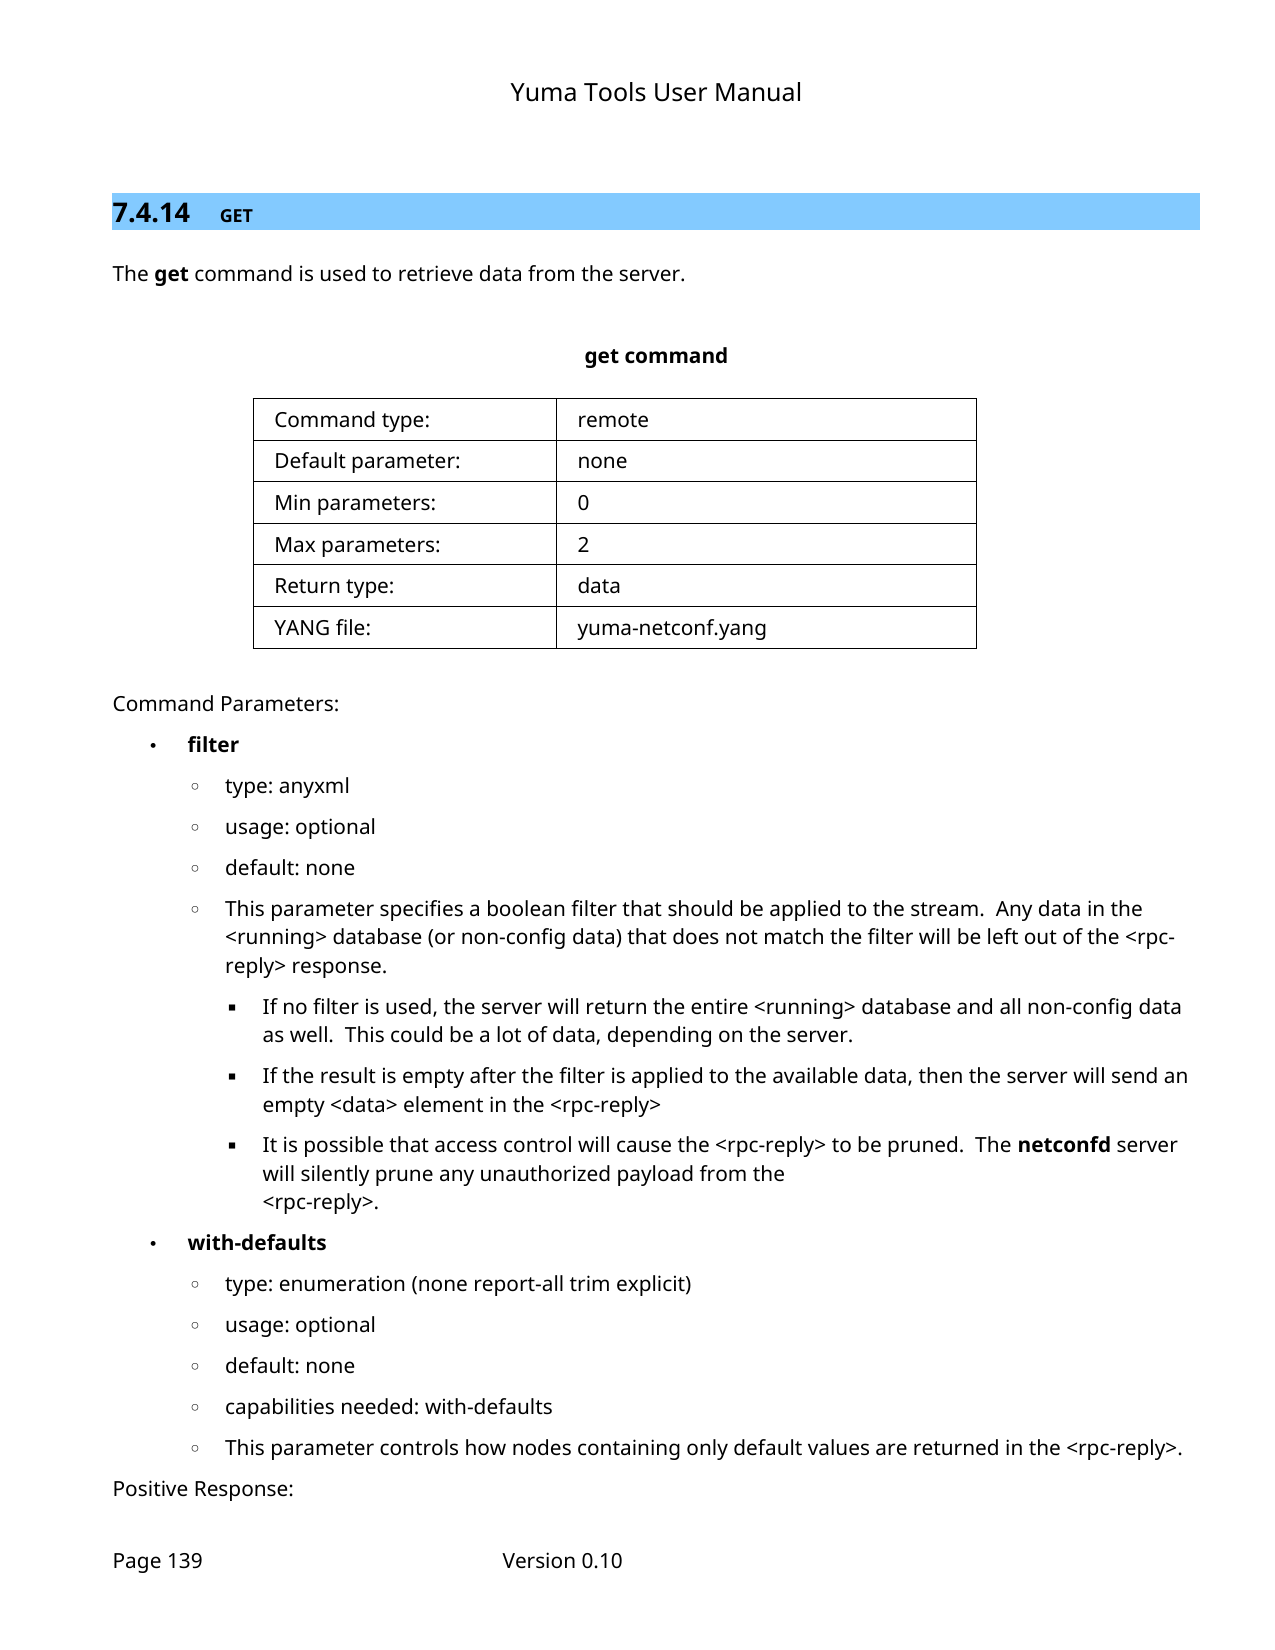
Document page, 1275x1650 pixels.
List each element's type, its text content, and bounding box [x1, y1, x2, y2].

table_cell yuma-netconf.yang [557, 607, 976, 647]
list type: enumeration (none report-all trim explicit) [187, 1269, 1200, 1298]
list filter [150, 730, 1200, 759]
list usage: optional [187, 1310, 1200, 1339]
text Positive Response: [112, 1474, 1200, 1502]
list default: none [187, 1351, 1200, 1380]
table_cell YANG file: [254, 607, 556, 647]
list type: anyxml [187, 771, 1200, 800]
table_cell 0 [557, 482, 976, 523]
table_cell none [557, 441, 976, 481]
list If no filter is used, the server will return the entire <running> database and all non-config data as well. This could be a lot of data, depending on the server. [225, 992, 1200, 1049]
text Command Parameters: [112, 689, 1200, 718]
subtitle get command [127, 341, 1185, 369]
list This parameter controls how nodes containing only default values are returned in the <rpc-reply>. [187, 1433, 1200, 1462]
table_header remote [557, 399, 976, 439]
list with-defaults [150, 1228, 1200, 1257]
list capabilities needed: with-defaults [187, 1392, 1200, 1421]
table_cell Return type: [254, 565, 556, 606]
table_cell Max parameters: [254, 524, 556, 564]
table_cell Min parameters: [254, 482, 556, 523]
subtitle get [112, 193, 1200, 230]
text The get command is used to retrieve data from the server. [112, 259, 1200, 288]
list This parameter specifies a boolean filter that should be applied to the stream. Any data in the <running> database (or non-config data) that does not match the filter will be left out of the <rpc-reply> response. [187, 894, 1200, 979]
table_cell Default parameter: [254, 441, 556, 481]
list default: none [187, 853, 1200, 882]
table_cell data [557, 565, 976, 606]
list If the result is empty after the filter is applied to the available data, then the server will send an empty <data> element in the <rpc-reply> [225, 1061, 1200, 1118]
table_cell 2 [557, 524, 976, 564]
list It is possible that access control will cause the <rpc-reply> to be pruned. The netconfd server will silently prune any unauthorized payload from the <rpc-reply>. [225, 1131, 1200, 1216]
table_header Command type: [254, 399, 556, 439]
list usage: optional [187, 812, 1200, 841]
